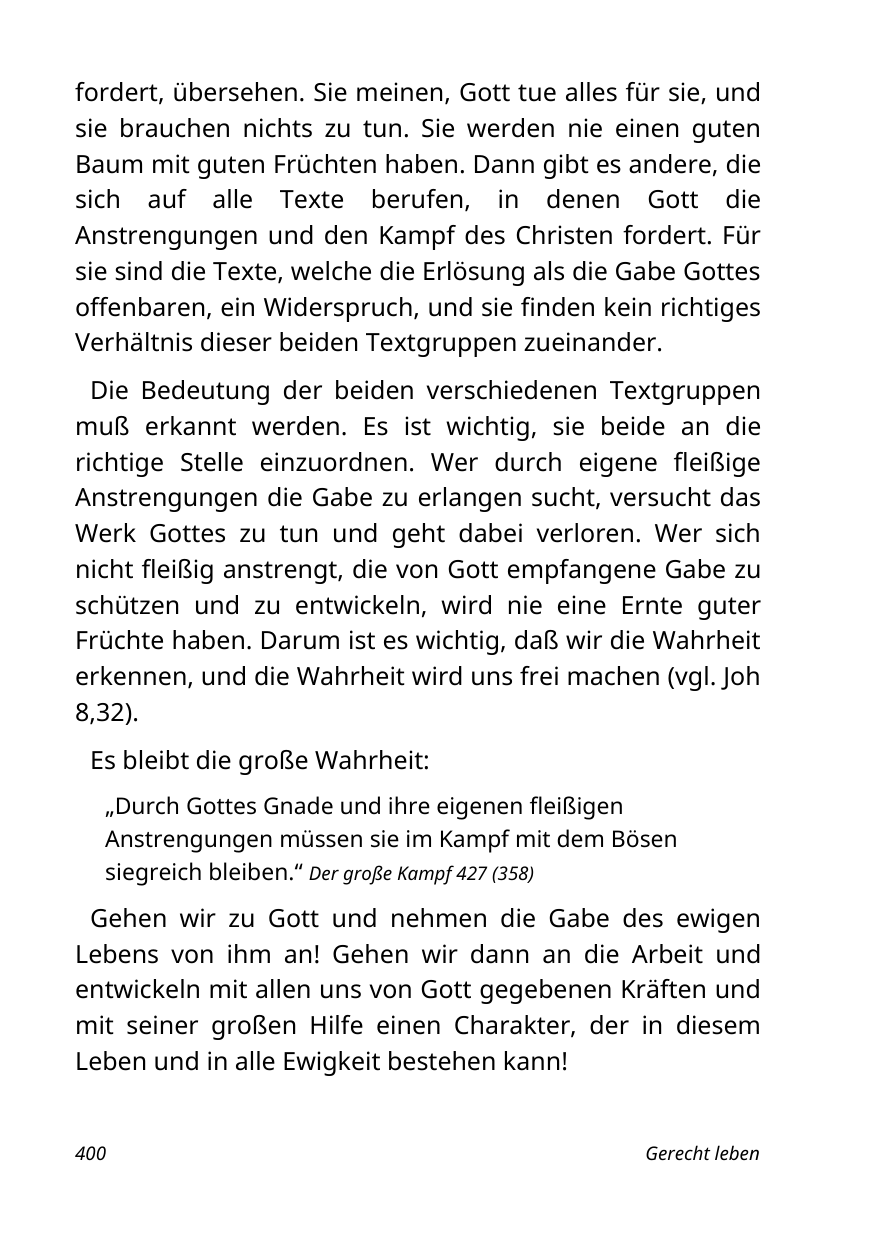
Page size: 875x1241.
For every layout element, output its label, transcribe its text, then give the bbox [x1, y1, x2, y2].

text Die Bedeutung der beiden verschiedenen Textgruppen muß erkannt werden. Es ist wichtig, sie beide an die richtige Stelle einzuordnen. Wer durch eigene fleißige Anstrengungen die Gabe zu erlangen sucht, versucht das Werk Gottes zu tun und geht dabei verloren. Wer sich nicht fleißig anstrengt, die von Gott empfangene Gabe zu schützen und zu entwickeln, wird nie eine Ernte guter Früchte haben. Darum ist es wichtig, daß wir die Wahrheit erkennen, und die Wahrheit wird uns frei machen (vgl. Joh 8,32). [75, 373, 762, 728]
text Es bleibt die große Wahrheit: [75, 742, 762, 776]
text fordert, übersehen. Sie meinen, Gott tue alles für sie, und sie brauchen nichts zu tun. Sie werden nie einen guten Baum mit guten Früchten haben. Dann gibt es andere, die sich auf alle Texte berufen, in denen Gott die Anstrengungen und den Kampf des Christen fordert. Für sie sind die Texte, welche die Erlösung als die Gabe Gottes offenbaren, ein Widerspruch, und sie finden kein richtiges Verhältnis dieser beiden Textgruppen zueinander. [75, 75, 762, 359]
text „Durch Gottes Gnade und ihre eigenen fleißigen Anstrengungen müssen sie im Kampf mit dem Bösen siegreich bleiben.“ Der große Kampf 427 (358) [105, 790, 732, 887]
text Gehen wir zu Gott und nehmen die Gabe des ewigen Lebens von ihm an! Gehen wir dann an die Arbeit und entwickeln mit allen uns von Gott gegebenen Kräften und mit seiner großen Hilfe einen Charakter, der in diesem Leben und in alle Ewigkeit bestehen kann! [75, 901, 762, 1078]
